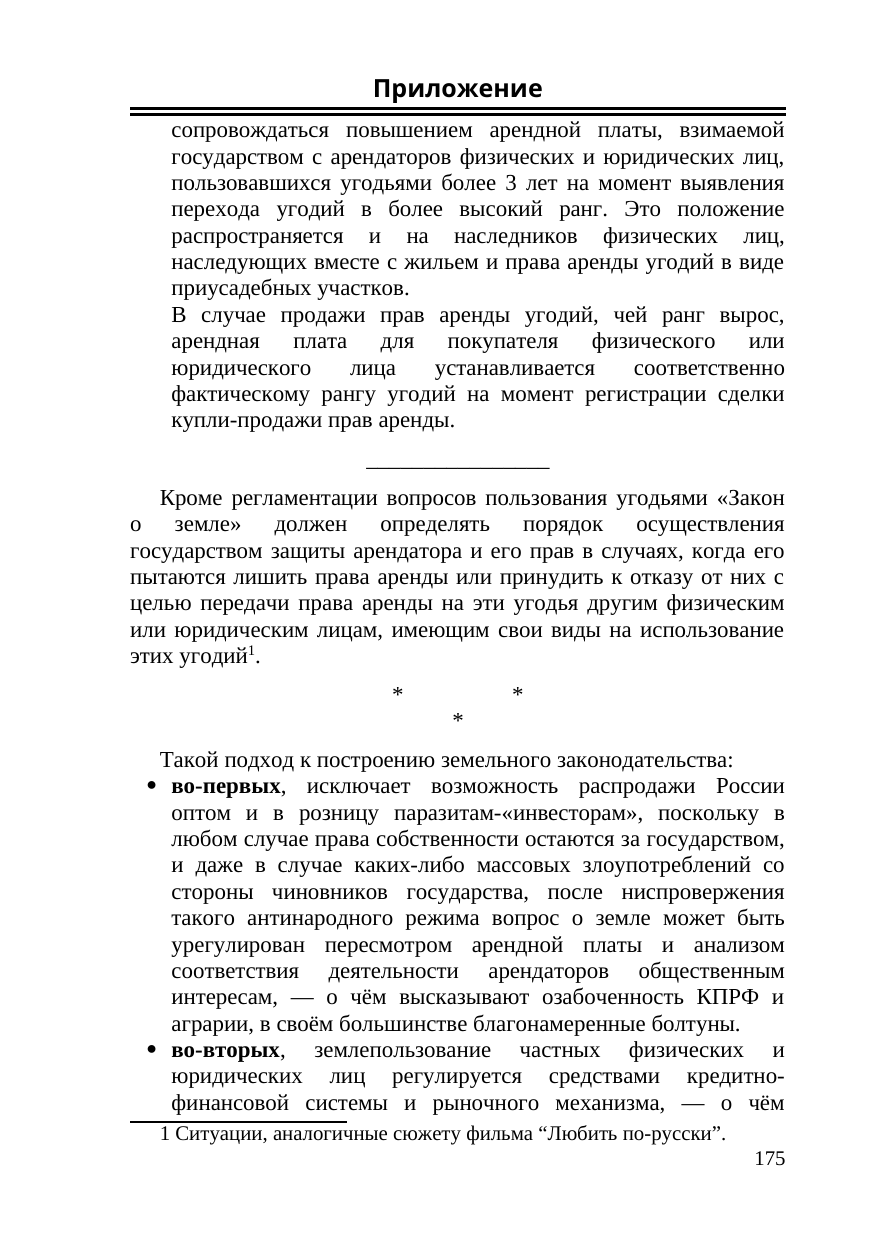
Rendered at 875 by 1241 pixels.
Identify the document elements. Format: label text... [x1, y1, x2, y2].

text В случае продажи прав аренды угодий, чей ранг вырос, арендная плата для покупателя физического или юридического лица устанавливается соответственно фактическому рангу угодий на момент регистрации сделки купли-продажи прав аренды. [171, 301, 786, 433]
text сопровождаться повышением арендной платы, взимаемой государством с арендаторов физических и юридических лиц, пользовавшихся угодьями более 3 лет на момент выявления перехода угодий в более высокий ранг. Это положение распространяется и на наследников физических лиц, наследующих вместе с жильем и права аренды угодий в виде приусадебных участков. [171, 116, 786, 301]
text * * * [130, 681, 786, 734]
text Кроме регламентации вопросов пользования угодьями «Закон о земле» должен определять порядок осуществления государством защиты арендатора и его прав в случаях, когда его пытаются лишить права аренды или принудить к отказу от них с целью передачи права аренды на эти угодья другим физическим или юридическим лицам, имеющим свои виды на использование этих угодий. [130, 484, 786, 668]
list во-вторых, землепользование частных физических и юридических лиц регулируется средствами кредитно-финансовой системы и рыночного механизма, — о чём [148, 1036, 786, 1115]
text Ситуации, аналогичные сюжету фильма “Любить по-русски”. [130, 1122, 786, 1145]
text ________________ [130, 445, 786, 471]
list во-первых, исключает возможность распродажи России оптом и в розницу паразитам-«инвесторам», поскольку в любом случае права собственности остаются за государством, и даже в случае каких-либо массовых злоупотреблений со стороны чиновников государства, после ниспровержения такого антинародного режима вопрос о земле может быть урегулирован пересмотром арендной платы и анализом соответствия деятельности арендаторов общественным интересам, — о чём высказывают озабоченность КПРФ и аграрии, в своём большинстве благонамеренные болтуны. [148, 772, 786, 1036]
text Такой подход к построению земельного законодательства: [130, 746, 786, 772]
